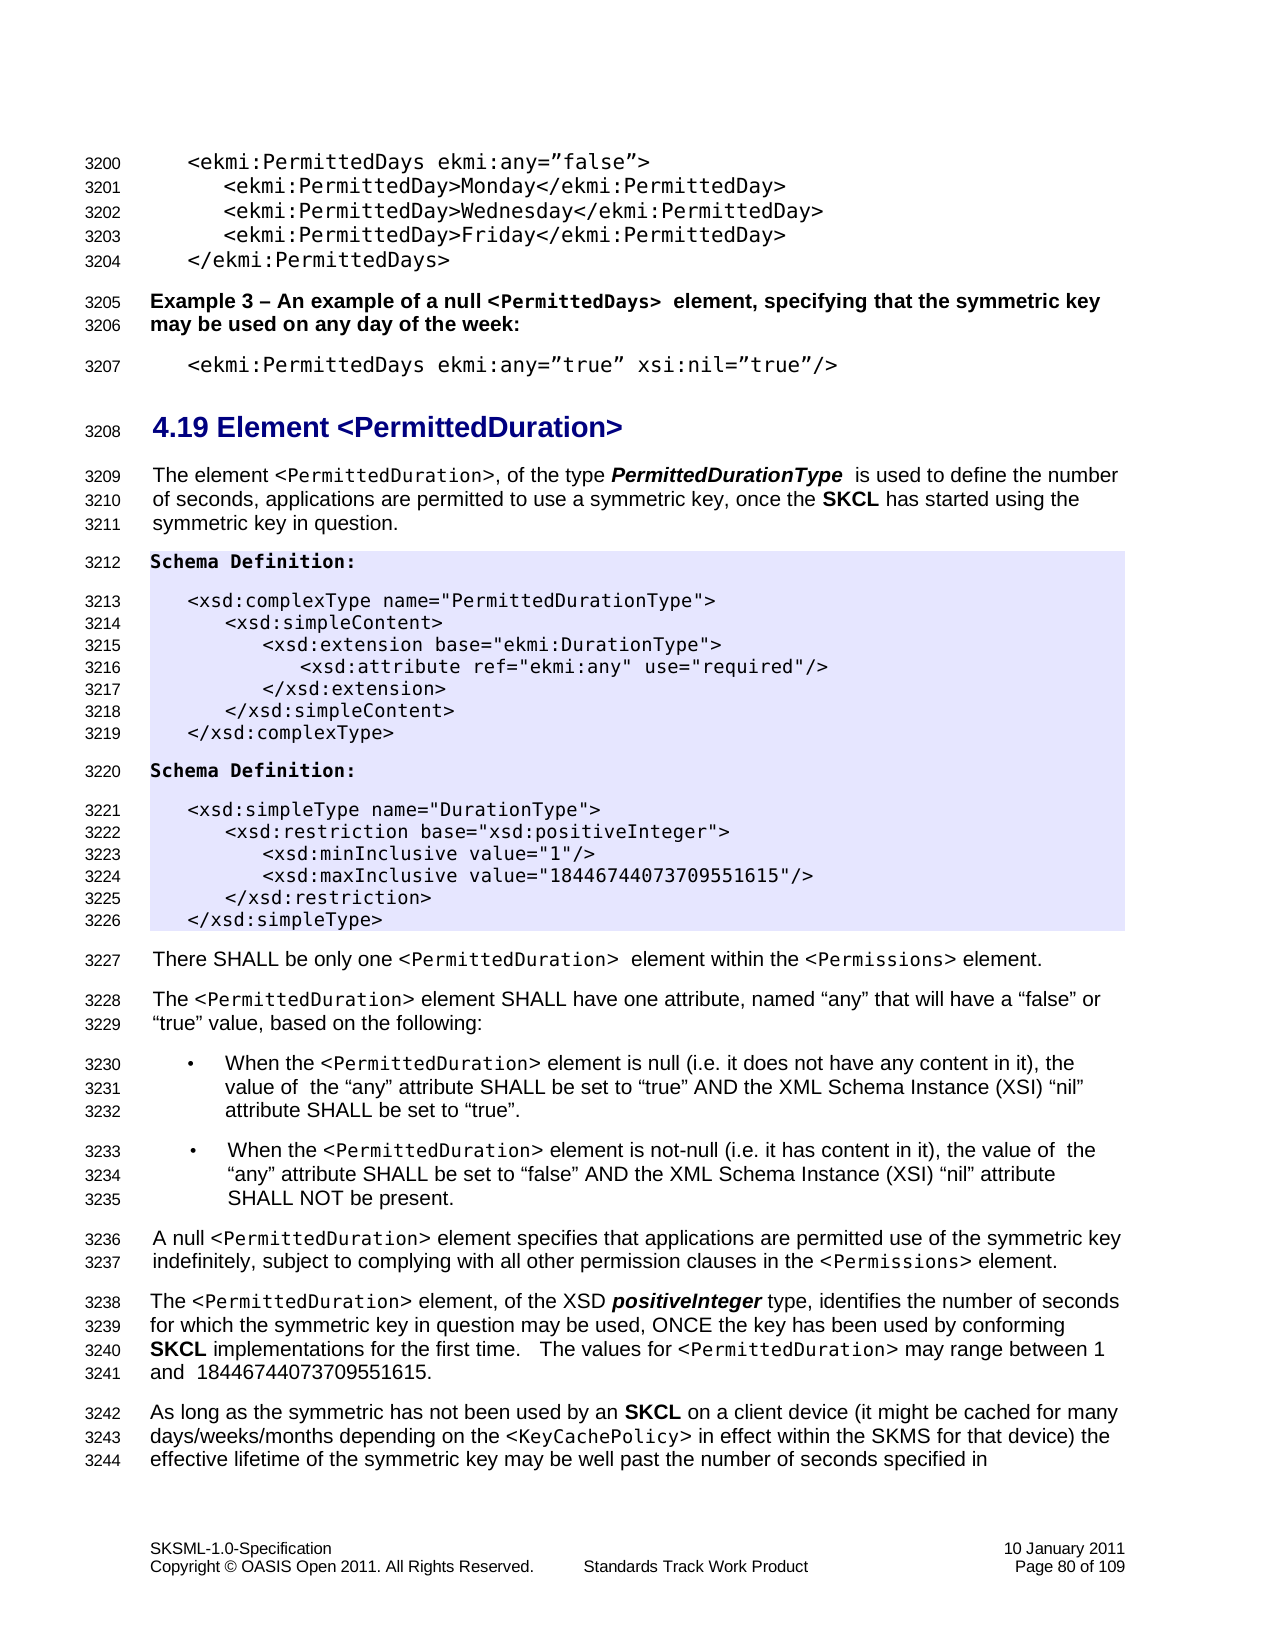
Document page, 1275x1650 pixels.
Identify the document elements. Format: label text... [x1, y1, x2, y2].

text Schema Definition: [150, 760, 1125, 782]
list When the <PermittedDuration> element is not-null (i.e. it has content in it), the value of the “any” attribute SHALL be set to “false” AND the XML Schema Instance (XSI) “nil” attribute SHALL NOT be present. [190, 1139, 1125, 1209]
text As long as the symmetric has not been used by an SKCL on a client device (it might be cached for many days/weeks/months depending on the <KeyCachePolicy> in effect within the SKMS for that device) the effective lifetime of the symmetric key may be well past the number of seconds specified in [150, 1401, 1125, 1471]
list When the <PermittedDuration> element is null (i.e. it does not have any content in it), the value of the “any” attribute SHALL be set to “true” AND the XML Schema Instance (XSI) “nil” attribute SHALL be set to “true”. [187, 1052, 1125, 1122]
text Schema Definition: [150, 551, 1125, 573]
text <xsd:complexType name="PermittedDurationType"> <xsd:simpleContent> <xsd:extension base="ekmi:DurationType"> <xsd:attribute ref="ekmi:any" use="required"/> </xsd:extension> </xsd:simpleContent> </xsd:complexType> [150, 590, 1125, 744]
text A null <PermittedDuration> element specifies that applications are permitted use of the symmetric key indefinitely, subject to complying with all other permission clauses in the <Permissions> element. [152, 1226, 1125, 1273]
text <ekmi:PermittedDays ekmi:any=”true” xsi:nil=”true”/> [187, 353, 1125, 377]
text The <PermittedDuration> element SHALL have one attribute, named “any” that will have a “false” or “true” value, based on the following: [152, 988, 1125, 1035]
text <ekmi:PermittedDays ekmi:any=”false”> <ekmi:PermittedDay>Monday</ekmi:PermittedDay> <ekmi:PermittedDay>Wednesday</ekmi:PermittedDay> <ekmi:PermittedDay>Friday</ekmi:PermittedDay> </ekmi:PermittedDays> [187, 150, 1125, 272]
text Example 3 – An example of a null <PermittedDays> element, specifying that the symmetric key may be used on any day of the week: [150, 289, 1125, 336]
subtitle Element <PermittedDuration> [152, 411, 1125, 443]
text <xsd:simpleType name="DurationType"> <xsd:restriction base="xsd:positiveInteger"> <xsd:minInclusive value="1"/> <xsd:maxInclusive value="18446744073709551615"/> </xsd:restriction> </xsd:simpleType> [150, 799, 1125, 931]
text There SHALL be only one <PermittedDuration> element within the <Permissions> element. [152, 948, 1125, 971]
text The <PermittedDuration> element, of the XSD positiveInteger type, identifies the number of seconds for which the symmetric key in question may be used, ONCE the key has been used by conforming SKCL implementations for the first time. The values for <PermittedDuration> may range between 1 and 18446744073709551615. [150, 1290, 1125, 1384]
text The element <PermittedDuration>, of the type PermittedDurationType is used to define the number of seconds, applications are permitted to use a symmetric key, once the SKCL has started using the symmetric key in question. [152, 464, 1125, 534]
